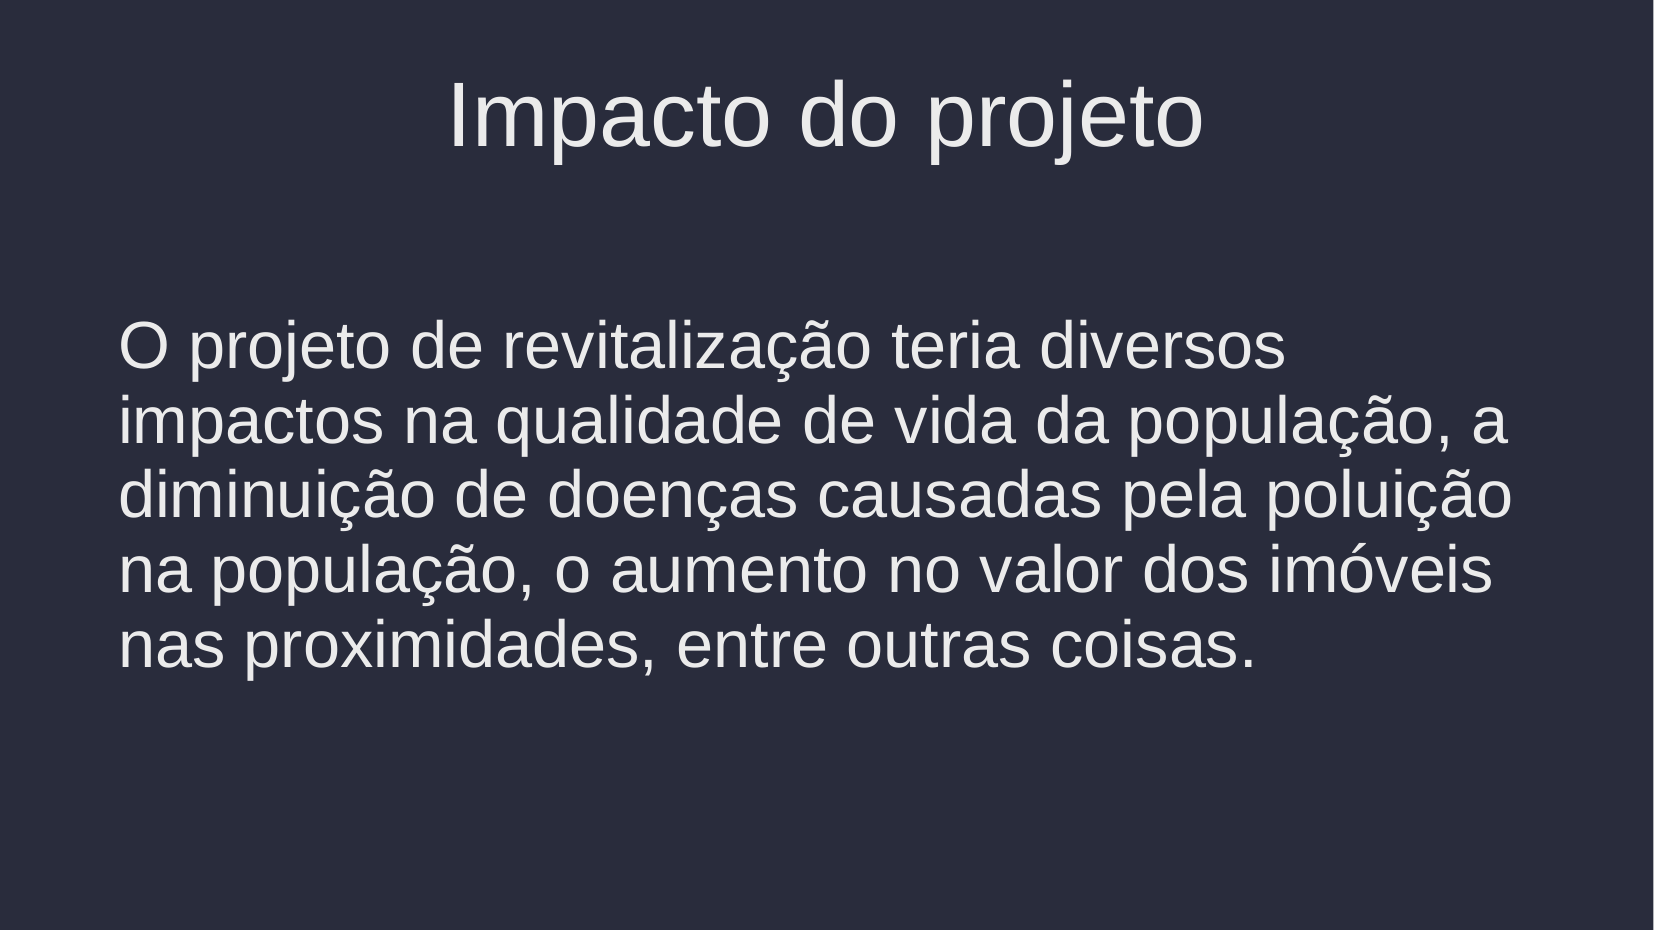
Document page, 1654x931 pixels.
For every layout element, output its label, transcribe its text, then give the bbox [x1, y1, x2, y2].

title Impacto do projeto [82, 37, 1571, 193]
list O projeto de revitalização teria diversos impactos na qualidade de vida da população, a diminuição de doenças causadas pela poluição na população, o aumento no valor dos imóveis nas proximidades, entre outras coisas. [47, 307, 1536, 848]
